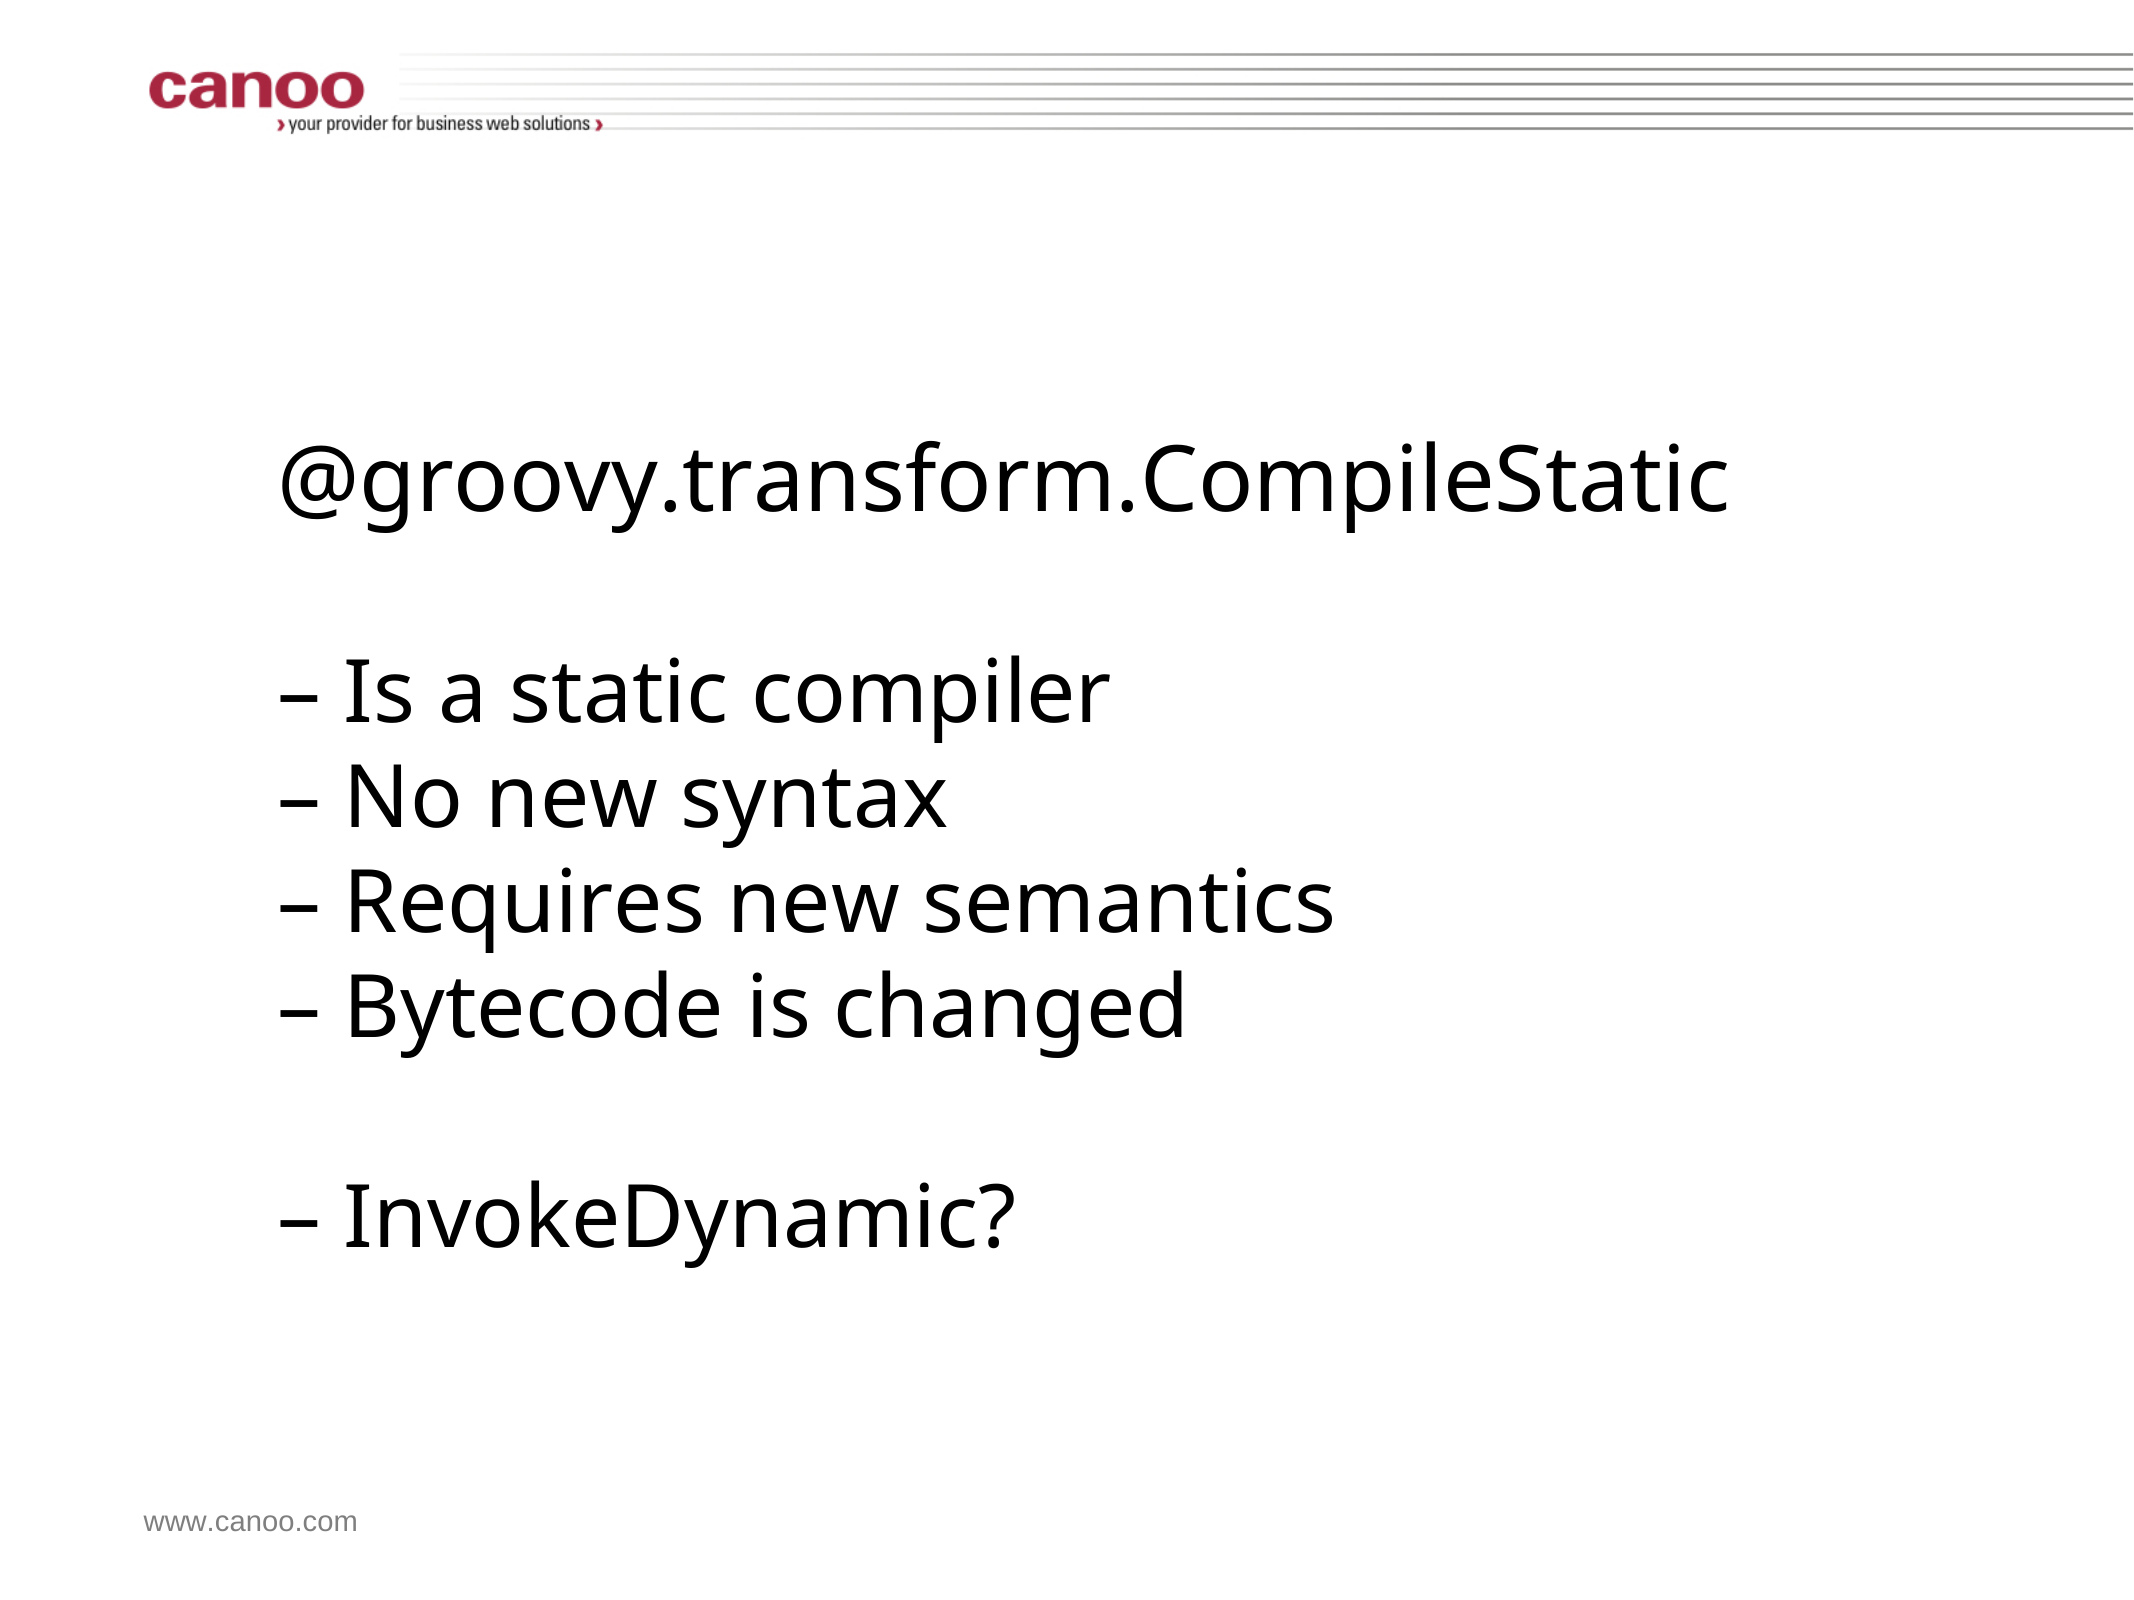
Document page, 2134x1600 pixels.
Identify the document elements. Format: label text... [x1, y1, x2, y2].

picture [0, 21, 2134, 188]
text_box @groovy.transform.CompileStatic – Is a static compiler – No new syntax – Requires new semantics – Bytecode is changed – InvokeDynamic? [262, 412, 2026, 1378]
